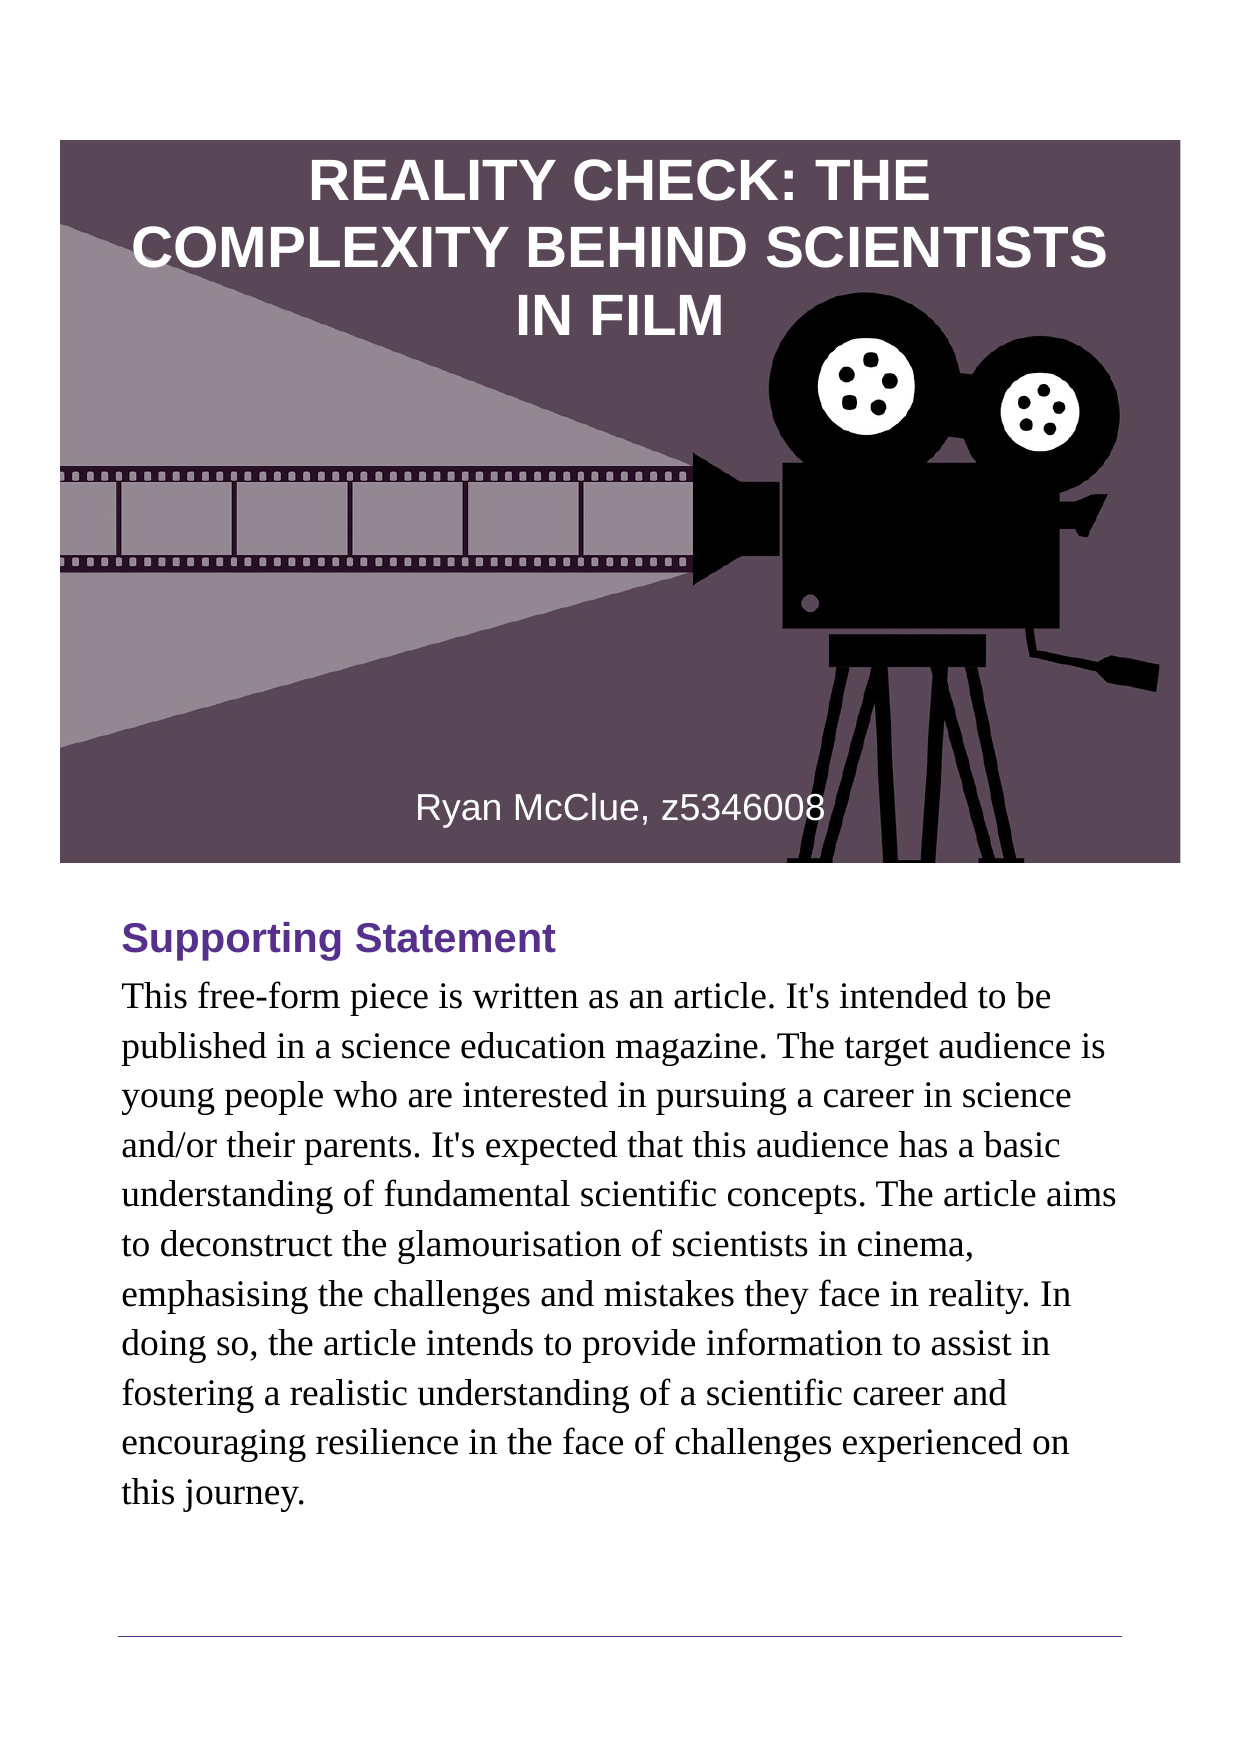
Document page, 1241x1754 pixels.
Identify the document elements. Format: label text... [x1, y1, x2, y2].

text This free-form piece is written as an article. It's intended to be published in a science education magazine. The target audience is young people who are interested in pursuing a career in science and/or their parents. It's expected that this audience has a basic understanding of fundamental scientific concepts. The article aims to deconstruct the glamourisation of scientists in cinema, emphasising the challenges and mistakes they face in reality. In doing so, the article intends to provide information to assist in fostering a realistic understanding of a scientific career and encouraging resilience in the face of challenges experienced on this journey. [121, 973, 1119, 1512]
picture [60, 140, 1181, 863]
subtitle Supporting Statement [121, 913, 1119, 961]
